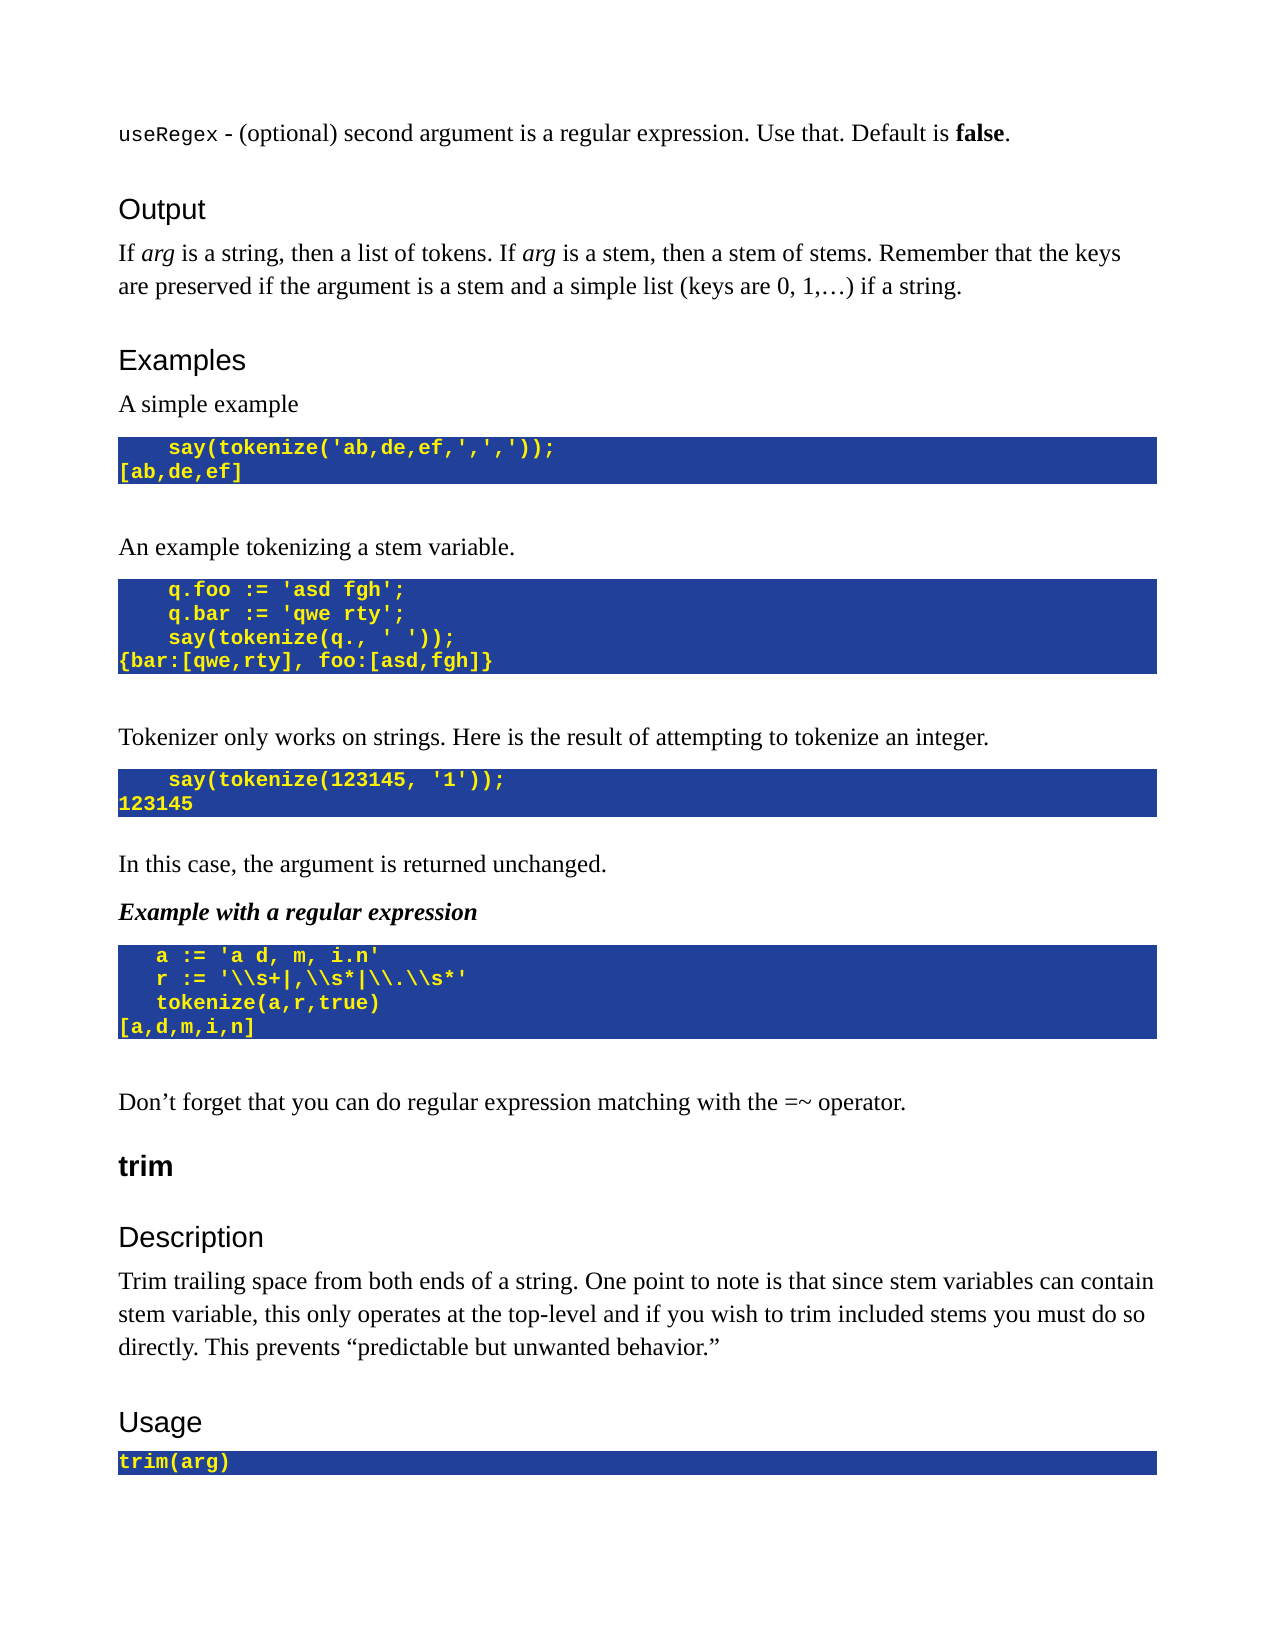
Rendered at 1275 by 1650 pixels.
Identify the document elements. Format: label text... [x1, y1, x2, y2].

text useRegex - (optional) second argument is a regular expression. Use that. Default is false. [118, 118, 1157, 148]
text 123145 [118, 793, 1157, 817]
text {bar:[qwe,rty], foo:[asd,fgh]} [118, 650, 1157, 674]
text trim(arg) [118, 1451, 1157, 1475]
text In this case, the argument is returned unchanged. [118, 817, 1157, 878]
subtitle Examples [118, 343, 1157, 377]
text tokenize(a,r,true) [118, 992, 1157, 1016]
text a := 'a d, m, i.n' [118, 945, 1157, 968]
text Tokenizer only works on strings. Here is the result of attempting to tokenize an integer. [118, 722, 1157, 750]
text Don’t forget that you can do regular expression matching with the =~ operator. [118, 1087, 1157, 1116]
text say(tokenize(123145, '1')); [118, 769, 1157, 793]
subtitle trim [118, 1149, 1157, 1183]
text q.foo := 'asd fgh'; [118, 579, 1157, 603]
subtitle Description [118, 1220, 1157, 1254]
subtitle Output [118, 192, 1157, 225]
subtitle Usage [118, 1405, 1157, 1439]
text Example with a regular expression [118, 897, 1157, 926]
text say(tokenize(q., ' ')); [118, 627, 1157, 650]
text q.bar := 'qwe rty'; [118, 603, 1157, 627]
text [a,d,m,i,n] [118, 1016, 1157, 1039]
text r := '\\s+|,\\s*|\\.\\s*' [118, 968, 1157, 992]
text [ab,de,ef] [118, 461, 1157, 484]
text An example tokenizing a stem variable. [118, 532, 1157, 561]
text If arg is a string, then a list of tokens. If arg is a stem, then a stem of stems. Remember that the keys are preserved if the argument is a stem and a simple list (keys are 0, 1,…) if a string. [118, 238, 1157, 299]
text Trim trailing space from both ends of a string. One point to note is that since stem variables can contain stem variable, this only operates at the top-level and if you wish to trim included stems you must do so directly. This prevents “predictable but unwanted behavior.” [118, 1266, 1157, 1361]
text say(tokenize('ab,de,ef,',',')); [118, 437, 1157, 461]
text A simple example [118, 389, 1157, 418]
